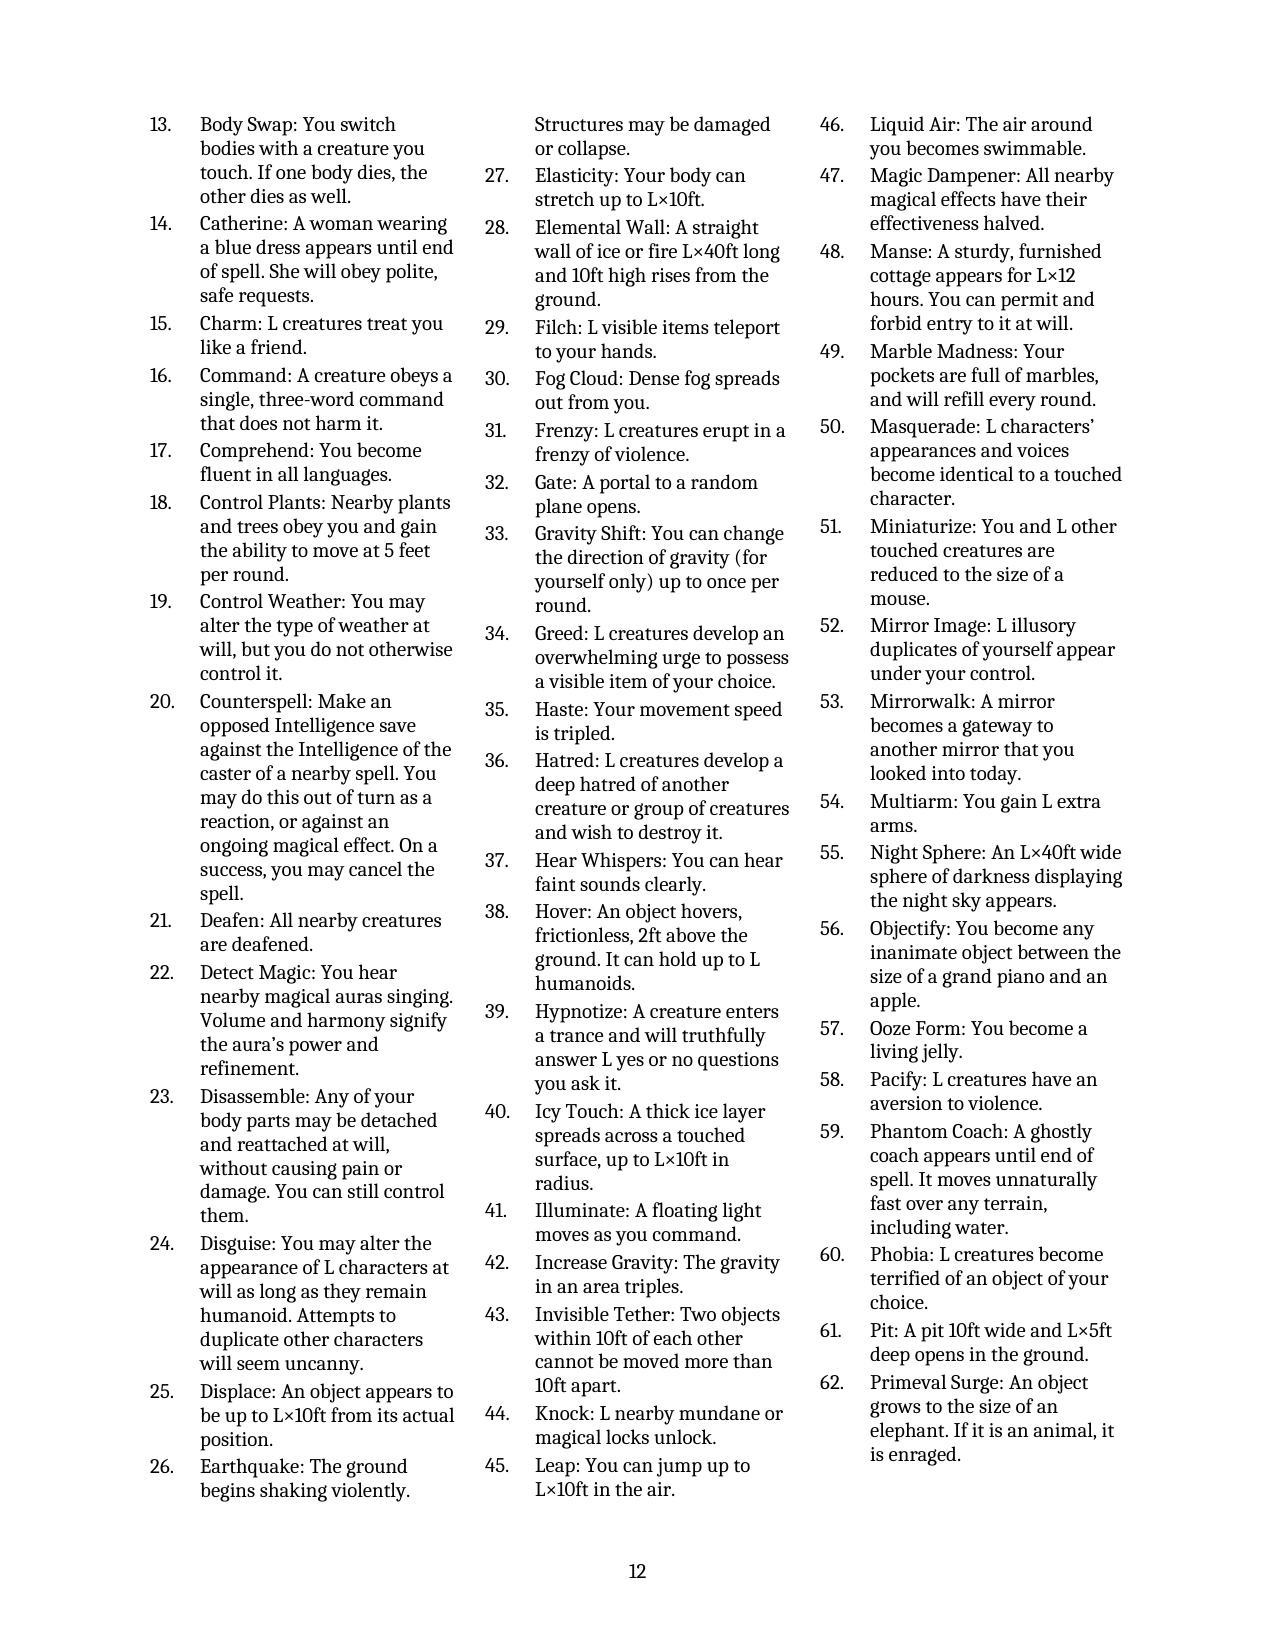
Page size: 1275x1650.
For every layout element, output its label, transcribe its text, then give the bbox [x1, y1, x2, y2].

list Structures may be damaged or collapse. [485, 112, 790, 160]
list Pit: A pit 10ft wide and L×5ft deep opens in the ground. [820, 1319, 1125, 1367]
list Leap: You can jump up to L×10ft in the air. [485, 1453, 790, 1501]
list Elasticity: Your body can stretch up to L×10ft. [485, 164, 790, 212]
list Detect Magic: You hear nearby magical auras singing. Volume and harmony signify the aura’s power and refinement. [150, 961, 455, 1081]
list Charm: L creatures treat you like a friend. [150, 312, 455, 359]
list Phantom Coach: A ghostly coach appears until end of spell. It moves unnaturally fast over any terrain, including water. [820, 1119, 1125, 1239]
list Gravity Shift: You can change the direction of gravity (for yourself only) up to once per round. [485, 522, 790, 618]
list Magic Dampener: All nearby magical effects have their effectiveness halved. [820, 164, 1125, 236]
list Hear Whispers: You can hear faint sounds clearly. [485, 848, 790, 896]
list Masquerade: L characters’ appearances and voices become identical to a touched character. [820, 415, 1125, 511]
list Counterspell: Make an opposed Intelligence save against the Intelligence of the caster of a nearby spell. You may do this out of turn as a reaction, or against an ongoing magical effect. On a success, you may cancel the spell. [150, 690, 455, 905]
list Gate: A portal to a random plane opens. [485, 470, 790, 518]
list Knock: L nearby mundane or magical locks unlock. [485, 1402, 790, 1450]
list Objectify: You become any inanimate object between the size of a grand piano and an apple. [820, 917, 1125, 1012]
list Catherine: A woman wearing a blue dress appears until end of spell. She will obey polite, safe requests. [150, 212, 455, 308]
list Comprehend: You become fluent in all languages. [150, 439, 455, 487]
list Body Swap: You switch bodies with a creature you touch. If one body dies, the other dies as well. [150, 112, 455, 208]
list Filch: L visible items teleport to your hands. [485, 315, 790, 363]
list Control Weather: You may alter the type of weather at will, but you do not otherwise control it. [150, 590, 455, 686]
list Primeval Surge: An object grows to the size of an elephant. If it is an animal, it is enraged. [820, 1370, 1125, 1466]
list Miniaturize: You and L other touched creatures are reduced to the size of a mouse. [820, 514, 1125, 610]
list Phobia: L creatures become terrified of an object of your choice. [820, 1243, 1125, 1315]
list Illuminate: A floating light moves as you command. [485, 1199, 790, 1247]
list Hatred: L creatures develop a deep hatred of another creature or group of creatures and wish to destroy it. [485, 749, 790, 845]
list Haste: Your movement speed is tripled. [485, 697, 790, 745]
list Command: A creature obeys a single, three-word command that does not harm it. [150, 363, 455, 435]
list Frenzy: L creatures erupt in a frenzy of violence. [485, 419, 790, 467]
list Pacify: L creatures have an aversion to violence. [820, 1068, 1125, 1116]
list Fog Cloud: Dense fog spreads out from you. [485, 367, 790, 415]
list Disguise: You may alter the appearance of L characters at will as long as they remain humanoid. Attempts to duplicate other characters will seem uncanny. [150, 1232, 455, 1376]
list Manse: A sturdy, furnished cottage appears for L×12 hours. You can permit and forbid entry to it at will. [820, 240, 1125, 336]
list Control Plants: Nearby plants and trees obey you and gain the ability to move at 5 feet per round. [150, 491, 455, 586]
list Liquid Air: The air around you becomes swimmable. [820, 112, 1125, 160]
list Ooze Form: You become a living jelly. [820, 1016, 1125, 1064]
list Increase Gravity: The gravity in an area triples. [485, 1251, 790, 1298]
list Night Sphere: An L×40ft wide sphere of darkness displaying the night sky appears. [820, 841, 1125, 913]
list Icy Touch: A thick ice layer spreads across a touched surface, up to L×10ft in radius. [485, 1099, 790, 1195]
list Deafen: All nearby creatures are deafened. [150, 909, 455, 957]
list Marble Madness: Your pockets are full of marbles, and will refill every round. [820, 339, 1125, 411]
list Displace: An object appears to be up to L×10ft from its actual position. [150, 1379, 455, 1451]
list Greed: L creatures develop an overwhelming urge to possess a visible item of your choice. [485, 622, 790, 693]
list Disassemble: Any of your body parts may be detached and reattached at will, without causing pain or damage. You can still control them. [150, 1084, 455, 1228]
list Elemental Wall: A straight wall of ice or fire L×40ft long and 10ft high rises from the ground. [485, 216, 790, 312]
list Invisible Tether: Two objects within 10ft of each other cannot be moved more than 10ft apart. [485, 1302, 790, 1398]
list Hypnotize: A creature enters a trance and will truthfully answer L yes or no questions you ask it. [485, 1000, 790, 1096]
list Earthquake: The ground begins shaking violently. [150, 1455, 455, 1503]
list Multiarm: You gain L extra arms. [820, 789, 1125, 837]
list Hover: An object hovers, frictionless, 2ft above the ground. It can hold up to L humanoids. [485, 900, 790, 996]
list Mirrorwalk: A mirror becomes a gateway to another mirror that you looked into today. [820, 690, 1125, 786]
list Mirror Image: L illusory duplicates of yourself appear under your control. [820, 614, 1125, 686]
